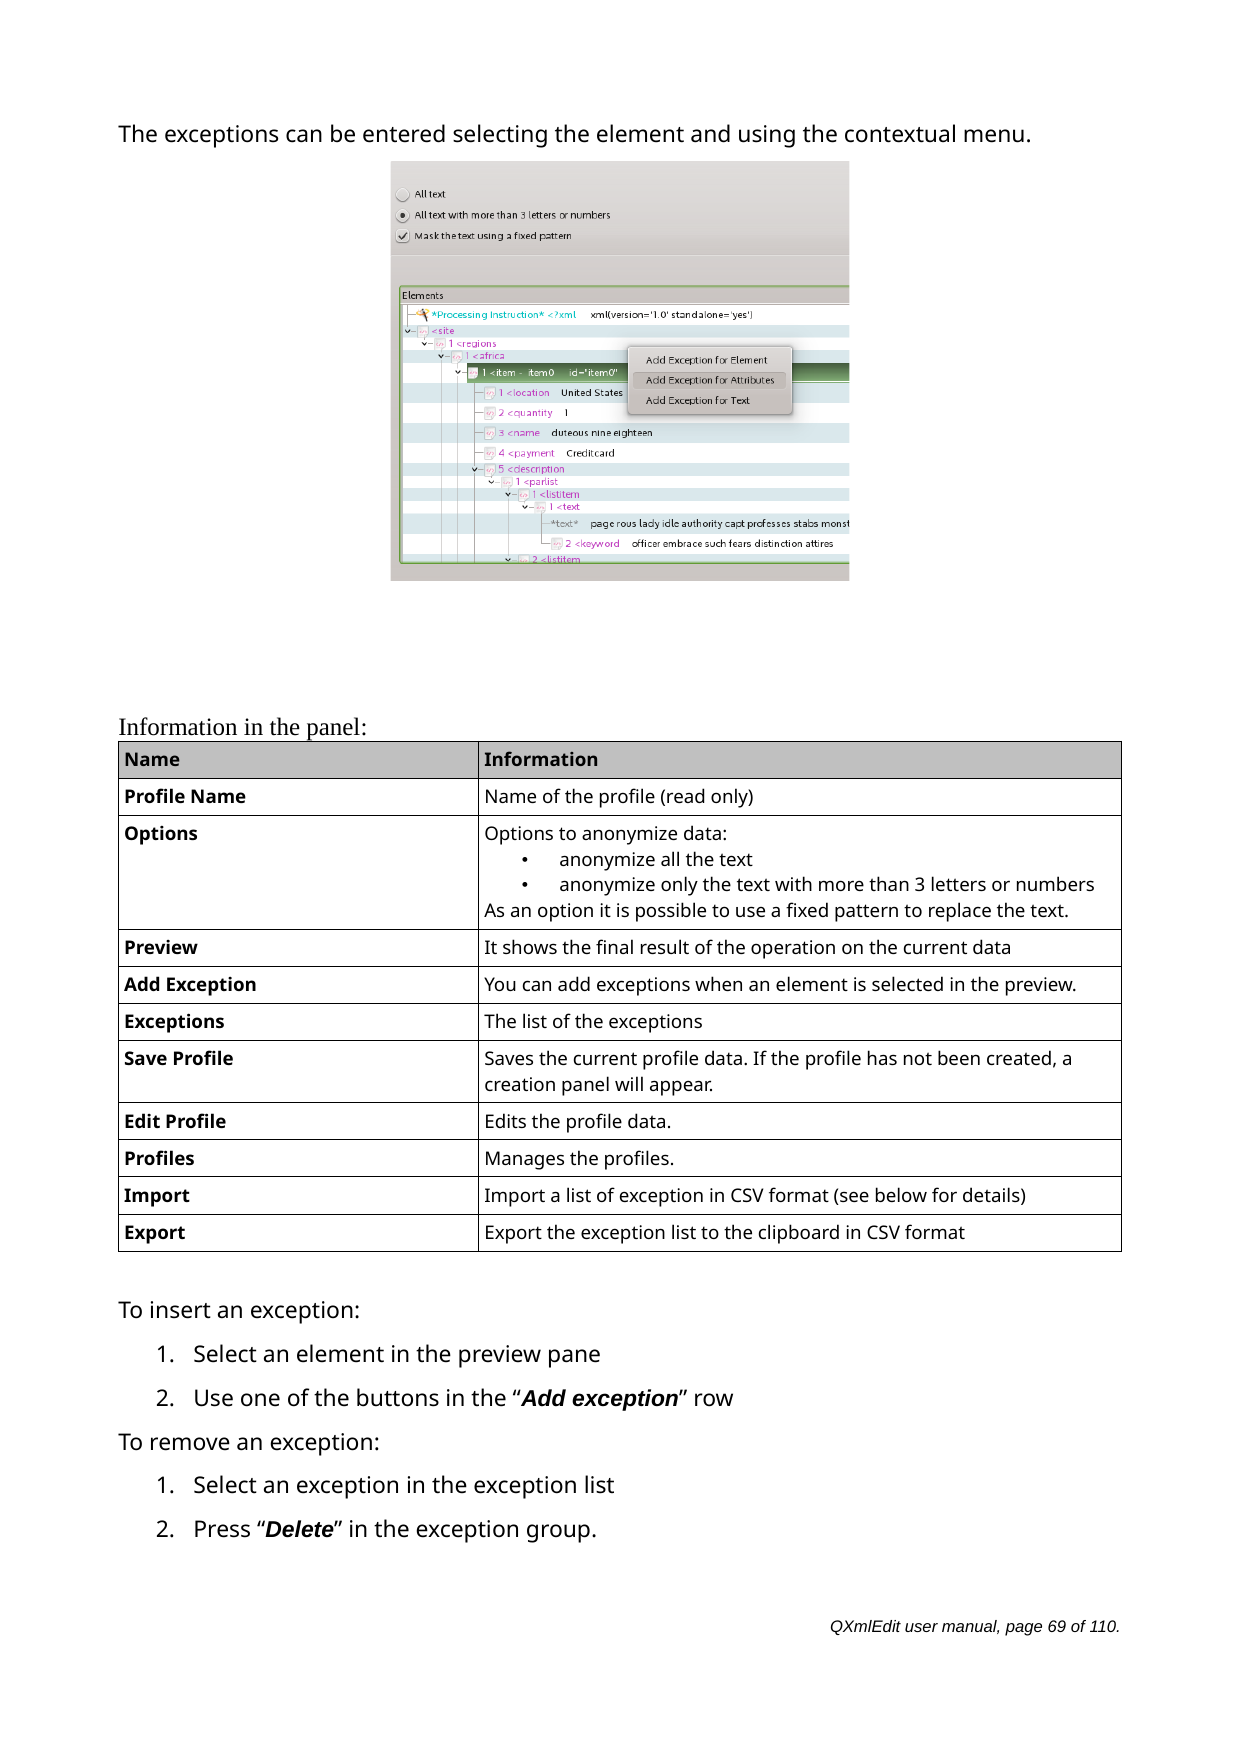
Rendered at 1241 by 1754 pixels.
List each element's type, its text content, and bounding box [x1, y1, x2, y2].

table_cell Save Profile [119, 1041, 478, 1102]
table_cell Add Exception [119, 967, 478, 1003]
table_header Information [479, 742, 1121, 778]
table_cell Export [119, 1215, 478, 1251]
table_cell Profiles [119, 1140, 478, 1176]
text To insert an exception: [118, 1294, 1122, 1326]
list Select an exception in the exception list [156, 1469, 1122, 1501]
list Press “Delete” in the exception group. [156, 1513, 1122, 1544]
table_cell Import [119, 1177, 478, 1213]
table_cell Options to anonymize data: anonymize all the text anonymize only the text with more than 3 letters or numbers As an option it is possible to use a fixed pattern to replace the text. [479, 816, 1121, 928]
table_cell Name of the profile (read only) [479, 779, 1121, 815]
table_cell Edit Profile [119, 1103, 478, 1139]
table_cell Import a list of exception in CSV format (see below for details) [479, 1177, 1121, 1213]
text The exceptions can be entered selecting the element and using the contextual menu. [118, 118, 1122, 149]
picture [390, 161, 850, 581]
list Select an element in the preview pane [156, 1338, 1122, 1369]
table_header Name [119, 742, 478, 778]
text Information in the panel: [118, 712, 1122, 741]
table_cell Manages the profiles. [479, 1140, 1121, 1176]
table_cell Exceptions [119, 1004, 478, 1040]
table_cell You can add exceptions when an element is selected in the preview. [479, 967, 1121, 1003]
table_cell Edits the profile data. [479, 1103, 1121, 1139]
table_cell Options [119, 816, 478, 928]
table_cell Preview [119, 930, 478, 966]
list Use one of the buttons in the “Add exception” row [156, 1382, 1122, 1413]
table_cell Export the exception list to the clipboard in CSV format [479, 1215, 1121, 1251]
table_cell It shows the final result of the operation on the current data [479, 930, 1121, 966]
table_cell Profile Name [119, 779, 478, 815]
table_cell The list of the exceptions [479, 1004, 1121, 1040]
text To remove an exception: [118, 1426, 1122, 1457]
table_cell Saves the current profile data. If the profile has not been created, a creation panel will appear. [479, 1041, 1121, 1102]
